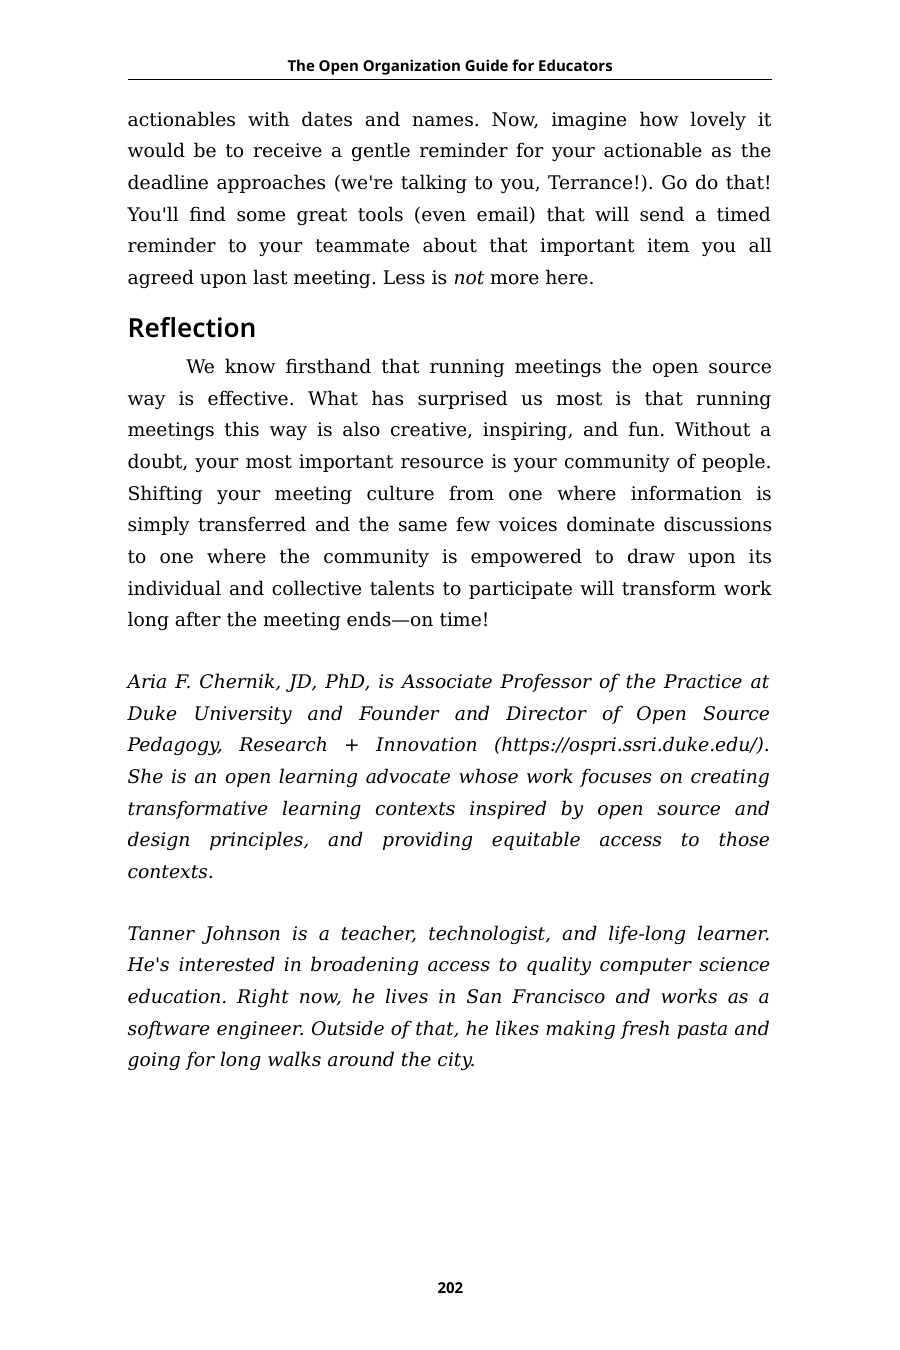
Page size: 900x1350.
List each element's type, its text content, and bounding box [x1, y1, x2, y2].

text Tanner Johnson is a teacher, technologist, and life-long learner. He's interested in broadening access to quality computer science education. Right now, he lives in San Francisco and works as a software engineer. Outside of that, he likes making fresh pasta and going for long walks around the city. [127, 923, 772, 1071]
text We know firsthand that running meetings the open source way is effective. What has surprised us most is that running meetings this way is also creative, inspiring, and fun. Without a doubt, your most important resource is your community of people. Shifting your meeting culture from one where information is simply transferred and the same few voices dominate discussions to one where the community is empowered to draw upon its individual and collective talents to participate will transform work long after the meeting ends—on time! [127, 356, 772, 631]
subtitle Reflection [127, 313, 772, 344]
text actionables with dates and names. Now, imagine how lovely it would be to receive a gentle reminder for your actionable as the deadline approaches (we're talking to you, Terrance!). Go do that! You'll find some great tools (even email) that will send a timed reminder to your teammate about that important item you all agreed upon last meeting. Less is not more here. [127, 109, 772, 289]
text Aria F. Chernik, JD, PhD, is Associate Professor of the Practice at Duke University and Founder and Director of Open Source Pedagogy, Research + Innovation (https://ospri.ssri.duke.edu/). She is an open learning advocate whose work focuses on creating transformative learning contexts inspired by open source and design principles, and providing equitable access to those contexts. [127, 671, 772, 883]
